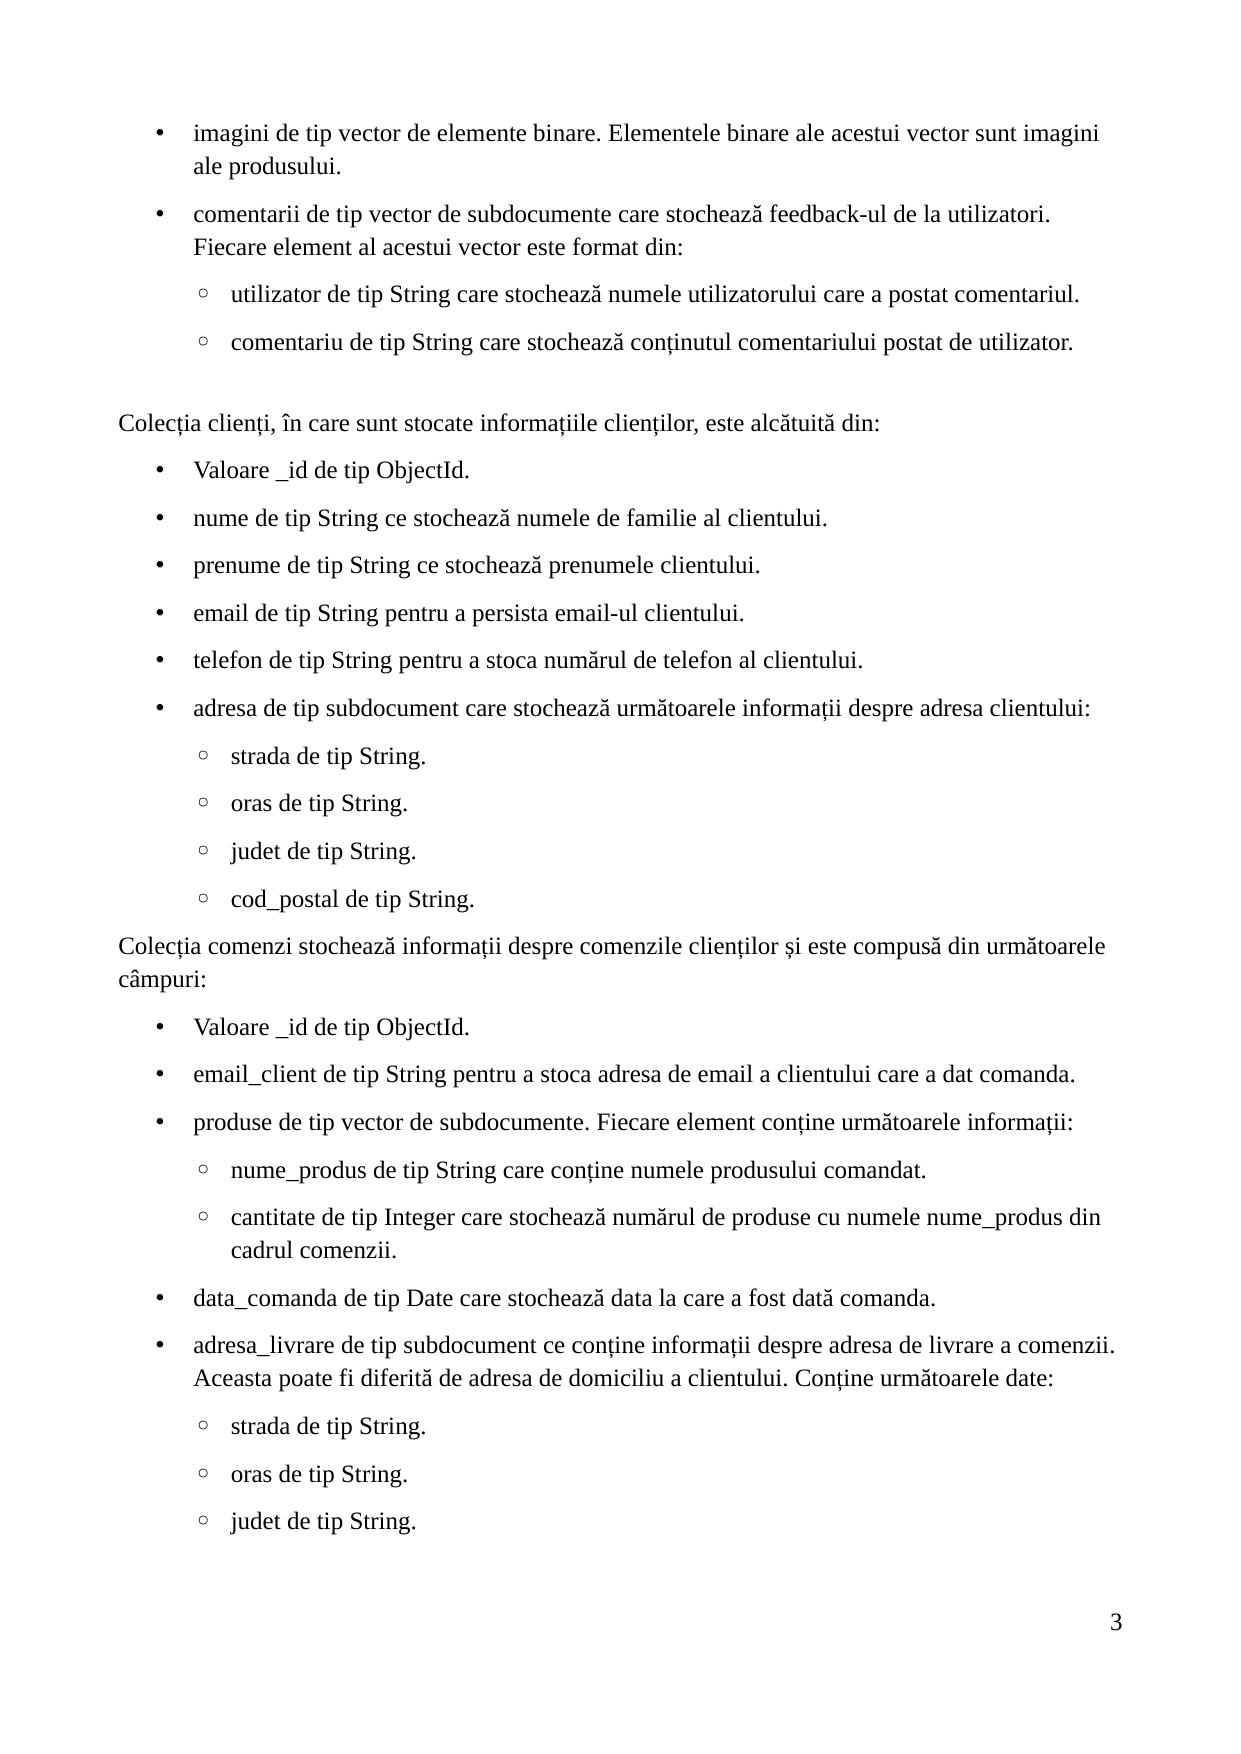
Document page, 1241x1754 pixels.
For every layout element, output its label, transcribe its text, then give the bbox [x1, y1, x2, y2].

text Colecția clienți, în care sunt stocate informațiile clienților, este alcătuită din: [118, 408, 1122, 436]
text Colecția comenzi stochează informații despre comenzile clienților și este compusă din următoarele câmpuri: [118, 931, 1122, 993]
list telefon de tip String pentru a stoca numărul de telefon al clientului. [156, 646, 1122, 674]
list comentariu de tip String care stochează conținutul comentariului postat de utilizator. [193, 327, 1122, 389]
list oras de tip String. [193, 788, 1122, 817]
list prenume de tip String ce stochează prenumele clientului. [156, 550, 1122, 579]
list Valoare _id de tip ObjectId. [156, 455, 1122, 484]
list cod_postal de tip String. [193, 884, 1122, 912]
list comentarii de tip vector de subdocumente care stochează feedback-ul de la utilizatori. Fiecare element al acestui vector este format din: [156, 199, 1122, 261]
list Valoare _id de tip ObjectId. [156, 1012, 1122, 1041]
list email de tip String pentru a persista email-ul clientului. [156, 598, 1122, 627]
list adresa de tip subdocument care stochează următoarele informații despre adresa clientului: [156, 693, 1122, 722]
list email_client de tip String pentru a stoca adresa de email a clientului care a dat comanda. [156, 1059, 1122, 1088]
list imagini de tip vector de elemente binare. Elementele binare ale acestui vector sunt imagini ale produsului. [156, 118, 1122, 180]
list utilizator de tip String care stochează numele utilizatorului care a postat comentariul. [193, 279, 1122, 308]
list data_comanda de tip Date care stochează data la care a fost dată comanda. [156, 1283, 1122, 1312]
list strada de tip String. [193, 1411, 1122, 1440]
list judet de tip String. [193, 836, 1122, 865]
list produse de tip vector de subdocumente. Fiecare element conține următoarele informații: [156, 1107, 1122, 1136]
list adresa_livrare de tip subdocument ce conține informații despre adresa de livrare a comenzii. Aceasta poate fi diferită de adresa de domiciliu a clientului. Conține următoarele date: [156, 1331, 1122, 1392]
list judet de tip String. [193, 1506, 1122, 1535]
list strada de tip String. [193, 741, 1122, 769]
list nume de tip String ce stochează numele de familie al clientului. [156, 503, 1122, 532]
list cantitate de tip Integer care stochează numărul de produse cu numele nume_produs din cadrul comenzii. [193, 1202, 1122, 1264]
list oras de tip String. [193, 1459, 1122, 1487]
list nume_produs de tip String care conține numele produsului comandat. [193, 1155, 1122, 1183]
